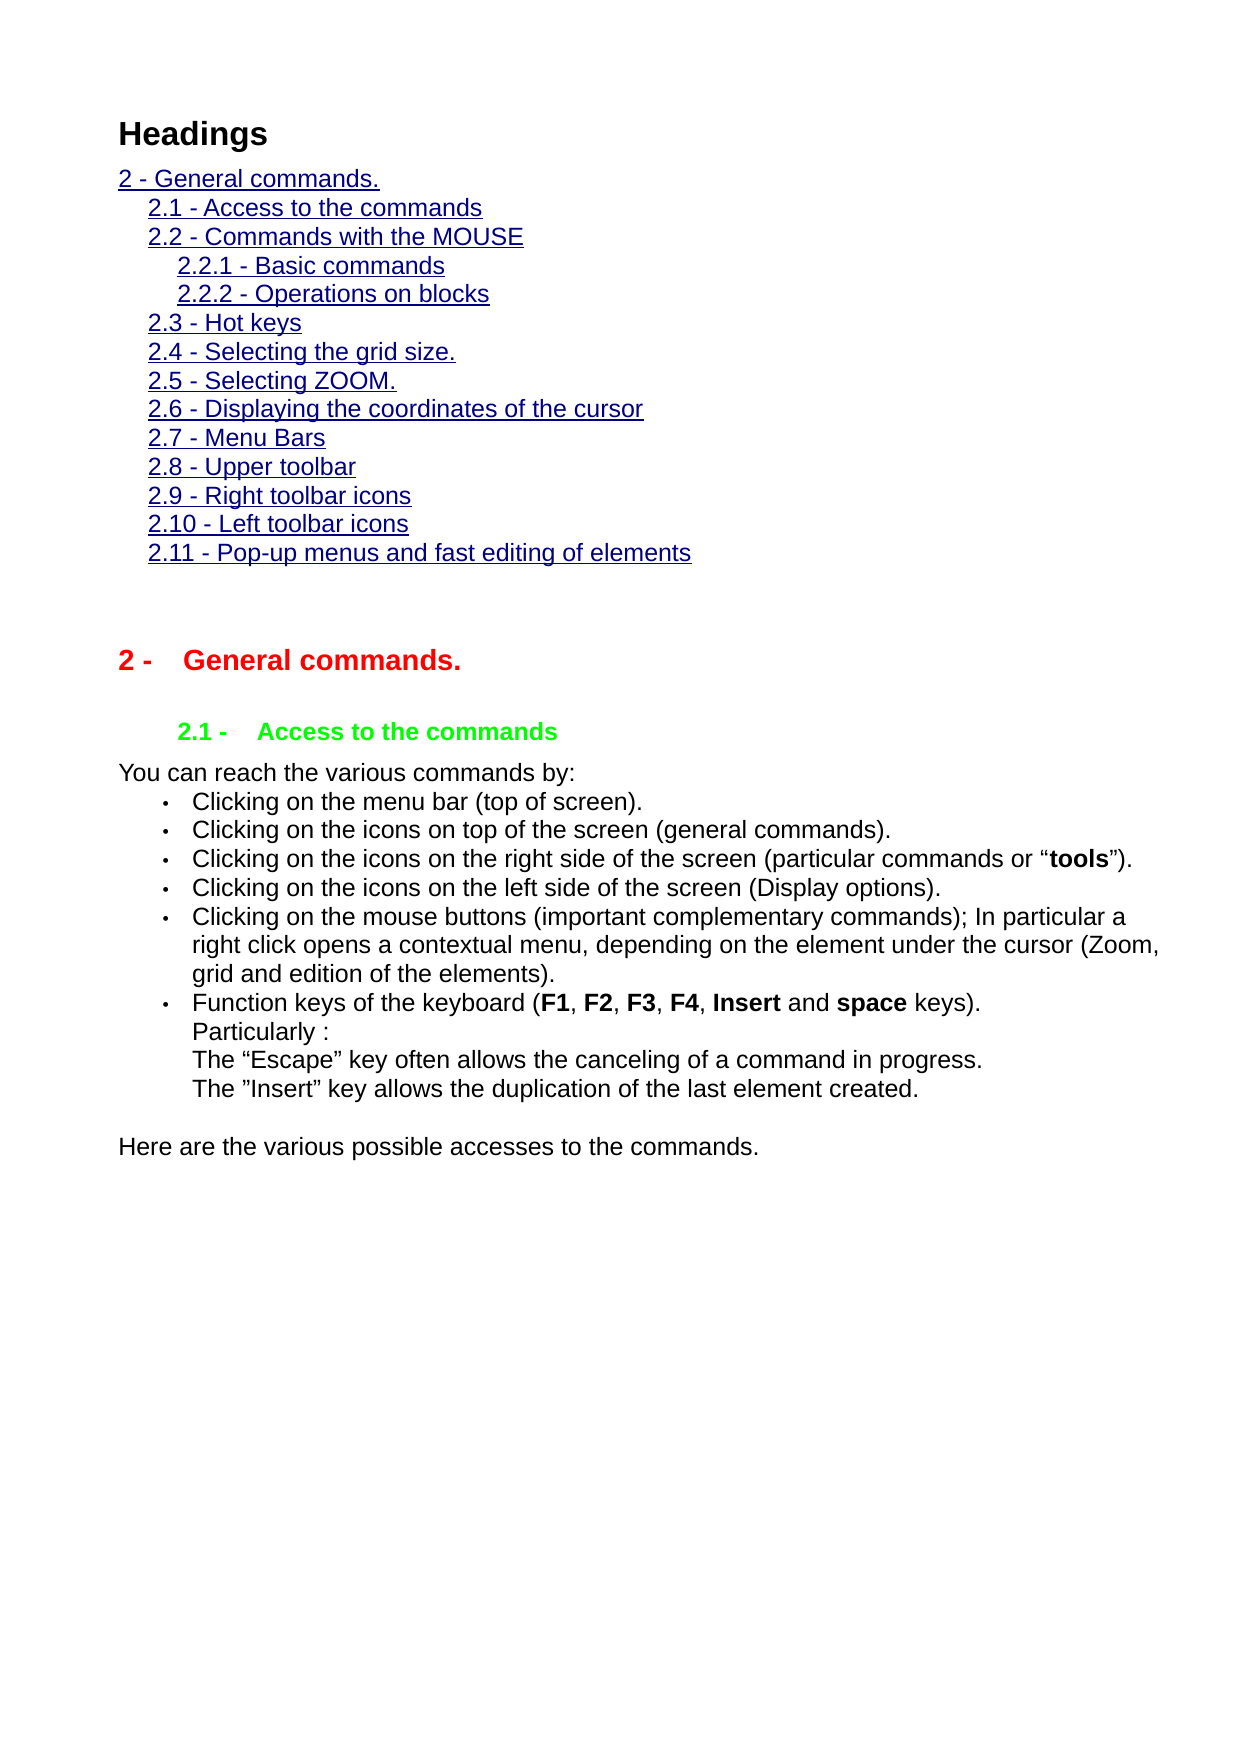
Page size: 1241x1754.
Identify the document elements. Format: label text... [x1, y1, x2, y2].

text 2 - General commands. [118, 164, 1181, 193]
list Clicking on the mouse buttons (important complementary commands); In particular a right click opens a contextual menu, depending on the element under the cursor (Zoom, grid and edition of the elements). [162, 902, 1181, 988]
list Clicking on the icons on the right side of the screen (particular commands or “tools”). [162, 844, 1181, 873]
text 2.1 - Access to the commands [148, 193, 1181, 222]
text 2.7 - Menu Bars [148, 423, 1181, 452]
text 2.6 - Displaying the coordinates of the cursor [148, 394, 1181, 423]
text 2.2 - Commands with the MOUSE [148, 222, 1181, 251]
list Clicking on the icons on the left side of the screen (Display options). [162, 873, 1181, 902]
list Clicking on the icons on top of the screen (general commands). [162, 815, 1181, 844]
text 2.8 - Upper toolbar [148, 452, 1181, 481]
text 2.11 - Pop-up menus and fast editing of elements [148, 538, 1181, 567]
text 2.2.2 - Operations on blocks [177, 279, 1181, 308]
subtitle Access to the commands [177, 717, 1181, 746]
list Function keys of the keyboard (F1, F2, F3, F4, Insert and space keys). Particularly : The “Escape” key often allows the canceling of a command in progress. The ”Insert” key allows the duplication of the last element created. [162, 988, 1181, 1103]
list Clicking on the menu bar (top of screen). [162, 787, 1181, 815]
subtitle General commands. [118, 643, 1181, 676]
text 2.2.1 - Basic commands [177, 251, 1181, 279]
text 2.3 - Hot keys [148, 308, 1181, 337]
text You can reach the various commands by: [118, 758, 1181, 787]
text 2.5 - Selecting ZOOM. [148, 366, 1181, 394]
text 2.10 - Left toolbar icons [148, 509, 1181, 538]
subtitle Headings [118, 113, 1181, 152]
text 2.4 - Selecting the grid size. [148, 337, 1181, 366]
text 2.9 - Right toolbar icons [148, 481, 1181, 509]
text Here are the various possible accesses to the commands. [118, 1132, 1181, 1160]
